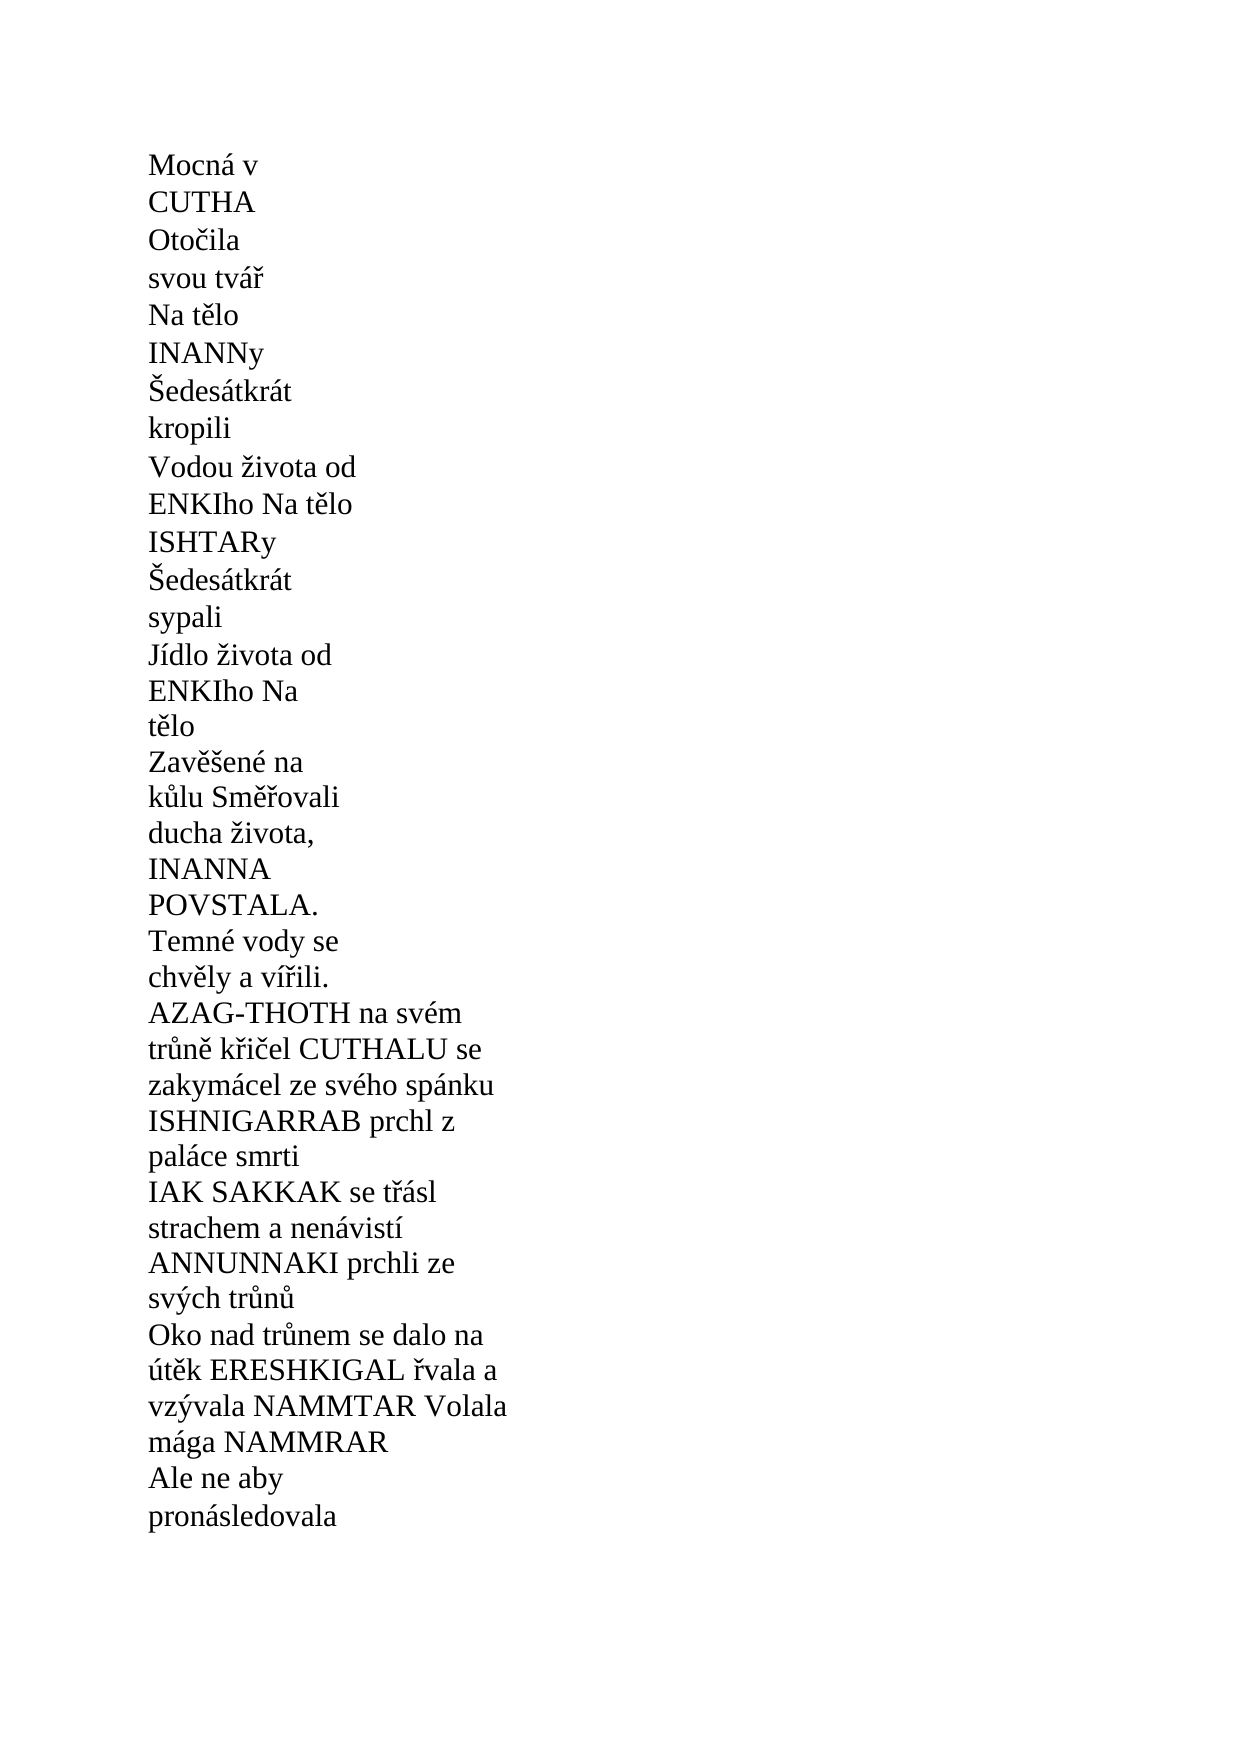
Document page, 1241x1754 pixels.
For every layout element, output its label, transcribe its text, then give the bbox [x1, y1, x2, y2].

text Zavěšené na kůlu Směřovali ducha života, [148, 743, 351, 850]
text Ale ne aby pronásledovala [148, 1459, 369, 1533]
text Mocná v CUTHA Otočila svou tvář Na tělo INANNy Šedesátkrát kropili [148, 146, 305, 446]
text IAK SAKKAK se třásl strachem a nenávistí ANNUNNAKI prchli ze svých trůnů [148, 1174, 517, 1316]
text Jídlo života od ENKIho Na tělo [148, 637, 346, 743]
text AZAG-THOTH na svém trůně křičel CUTHALU se zakymácel ze svého spánku ISHNIGARRAB prchl z paláce smrti [148, 994, 507, 1174]
text Vodou života od ENKIho Na tělo ISHTARy Šedesátkrát sypali [148, 448, 363, 634]
text Oko nad trůnem se dalo na útěk ERESHKIGAL řvala a vzývala NAMMTAR Volala mága NAMMRAR [148, 1316, 523, 1459]
text INANNA POVSTALA. Temné vody se chvěly a vířili. [148, 850, 403, 994]
